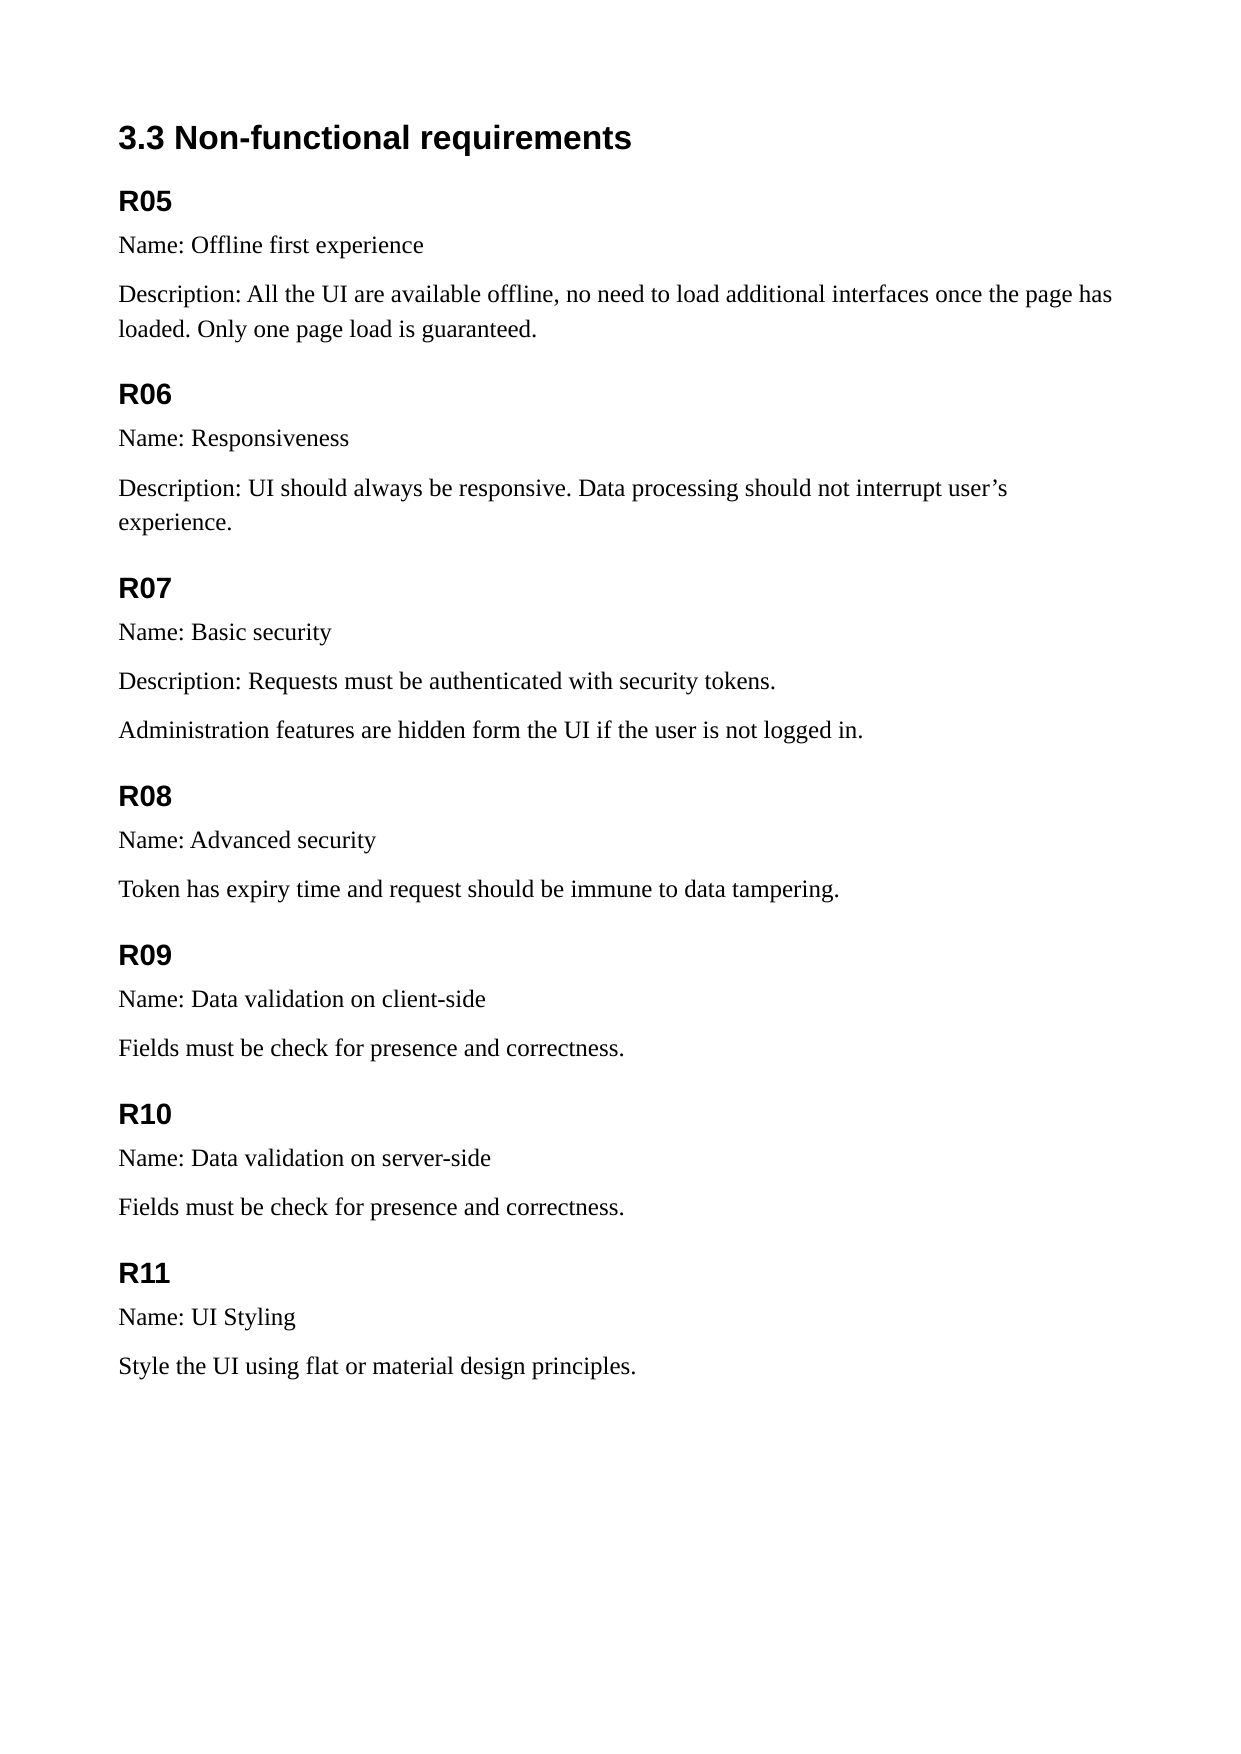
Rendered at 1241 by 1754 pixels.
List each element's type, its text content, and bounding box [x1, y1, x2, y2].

text Name: Responsiveness [118, 423, 1122, 452]
text Name: Basic security [118, 617, 1122, 646]
text Description: UI should always be responsive. Data processing should not interrupt user’s experience. [118, 473, 1122, 536]
text Fields must be check for presence and correctness. [118, 1033, 1122, 1062]
subtitle R09 [118, 938, 1122, 971]
text Name: Data validation on server-side [118, 1143, 1122, 1172]
text Name: Offline first experience [118, 230, 1122, 259]
text Style the UI using flat or material design principles. [118, 1351, 1122, 1380]
text Token has expiry time and request should be immune to data tampering. [118, 874, 1122, 903]
text Description: Requests must be authenticated with security tokens. [118, 666, 1122, 695]
subtitle R08 [118, 779, 1122, 812]
text Name: Advanced security [118, 825, 1122, 854]
subtitle R07 [118, 571, 1122, 604]
text Fields must be check for presence and correctness. [118, 1192, 1122, 1221]
text Description: All the UI are available offline, no need to load additional interfaces once the page has loaded. Only one page load is guaranteed. [118, 279, 1122, 342]
subtitle R10 [118, 1097, 1122, 1130]
subtitle R05 [118, 184, 1122, 218]
subtitle 3.3 Non-functional requirements [118, 118, 1122, 157]
text Name: Data validation on client-side [118, 984, 1122, 1013]
subtitle R11 [118, 1256, 1122, 1289]
subtitle R06 [118, 377, 1122, 411]
text Name: UI Styling [118, 1302, 1122, 1331]
text Administration features are hidden form the UI if the user is not logged in. [118, 715, 1122, 744]
